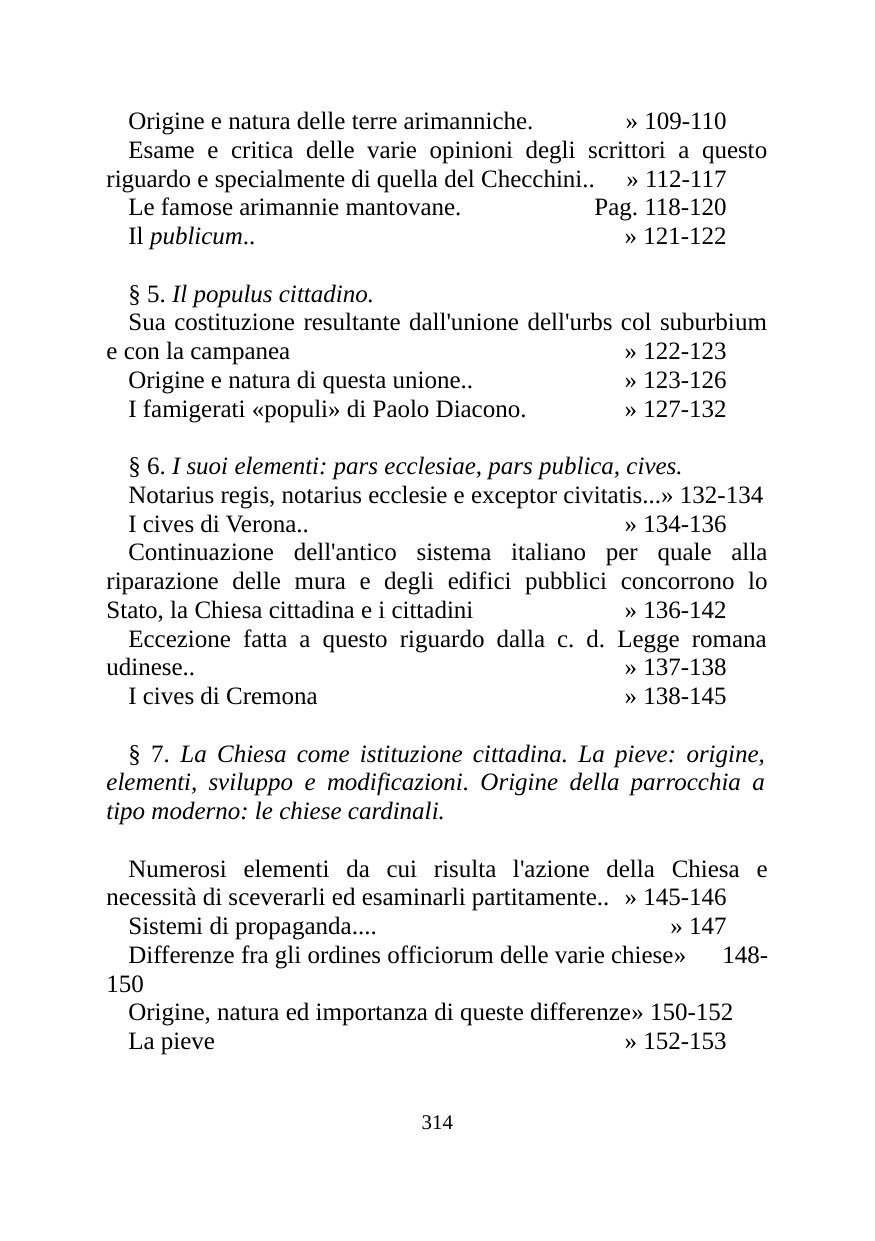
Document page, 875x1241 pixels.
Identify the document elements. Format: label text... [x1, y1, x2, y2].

text § 7. La Chiesa come istituzione cittadina. La pieve: origine, elementi, sviluppo e modificazioni. Origine della parrocchia a tipo moderno: le chiese cardinali. [106, 739, 768, 825]
text § 6. I suoi elementi: pars ecclesiae, pars publica, cives. [106, 451, 768, 480]
text Differenze fra gli ordines officiorum delle varie chiese » 148-150 [106, 940, 768, 997]
text La pieve » 152-153 [106, 1026, 768, 1055]
text Continuazione dell'antico sistema italiano per quale alla riparazione delle mura e degli edifici pubblici concorrono lo Stato, la Chiesa cittadina e i cittadini » 136-142 [106, 537, 768, 624]
text Le famose arimannie mantovane. Pag. 118-120 [106, 192, 768, 221]
text I cives di Verona.. » 134-136 [106, 509, 768, 537]
text Notarius regis, notarius ecclesie e exceptor civitatis...» 132-134 [106, 480, 768, 509]
text Il publicum.. » 121-122 [106, 221, 768, 250]
text Origine e natura delle terre arimanniche. » 109-110 [106, 106, 768, 135]
text Origine, natura ed importanza di queste differenze » 150-152 [106, 997, 768, 1026]
text Esame e critica delle varie opinioni degli scrittori a questo riguardo e specialmente di quella del Checchini.. » 112-117 [106, 135, 768, 192]
text I cives di Cremona » 138-145 [106, 681, 768, 710]
text § 5. Il populus cittadino. [106, 279, 768, 307]
text Origine e natura di questa unione.. » 123-126 [106, 365, 768, 394]
text Numerosi elementi da cui risulta l'azione della Chiesa e necessità di sceverarli ed esaminarli partitamente.. » 145-146 [106, 854, 768, 911]
text I famigerati «populi» di Paolo Diacono. » 127-132 [106, 394, 768, 422]
text Sistemi di propaganda.... » 147 [106, 911, 768, 940]
text Eccezione fatta a questo riguardo dalla c. d. Legge romana udinese.. » 137-138 [106, 624, 768, 681]
text Sua costituzione resultante dall'unione dell'urbs col suburbium e con la campanea » 122-123 [106, 307, 768, 365]
